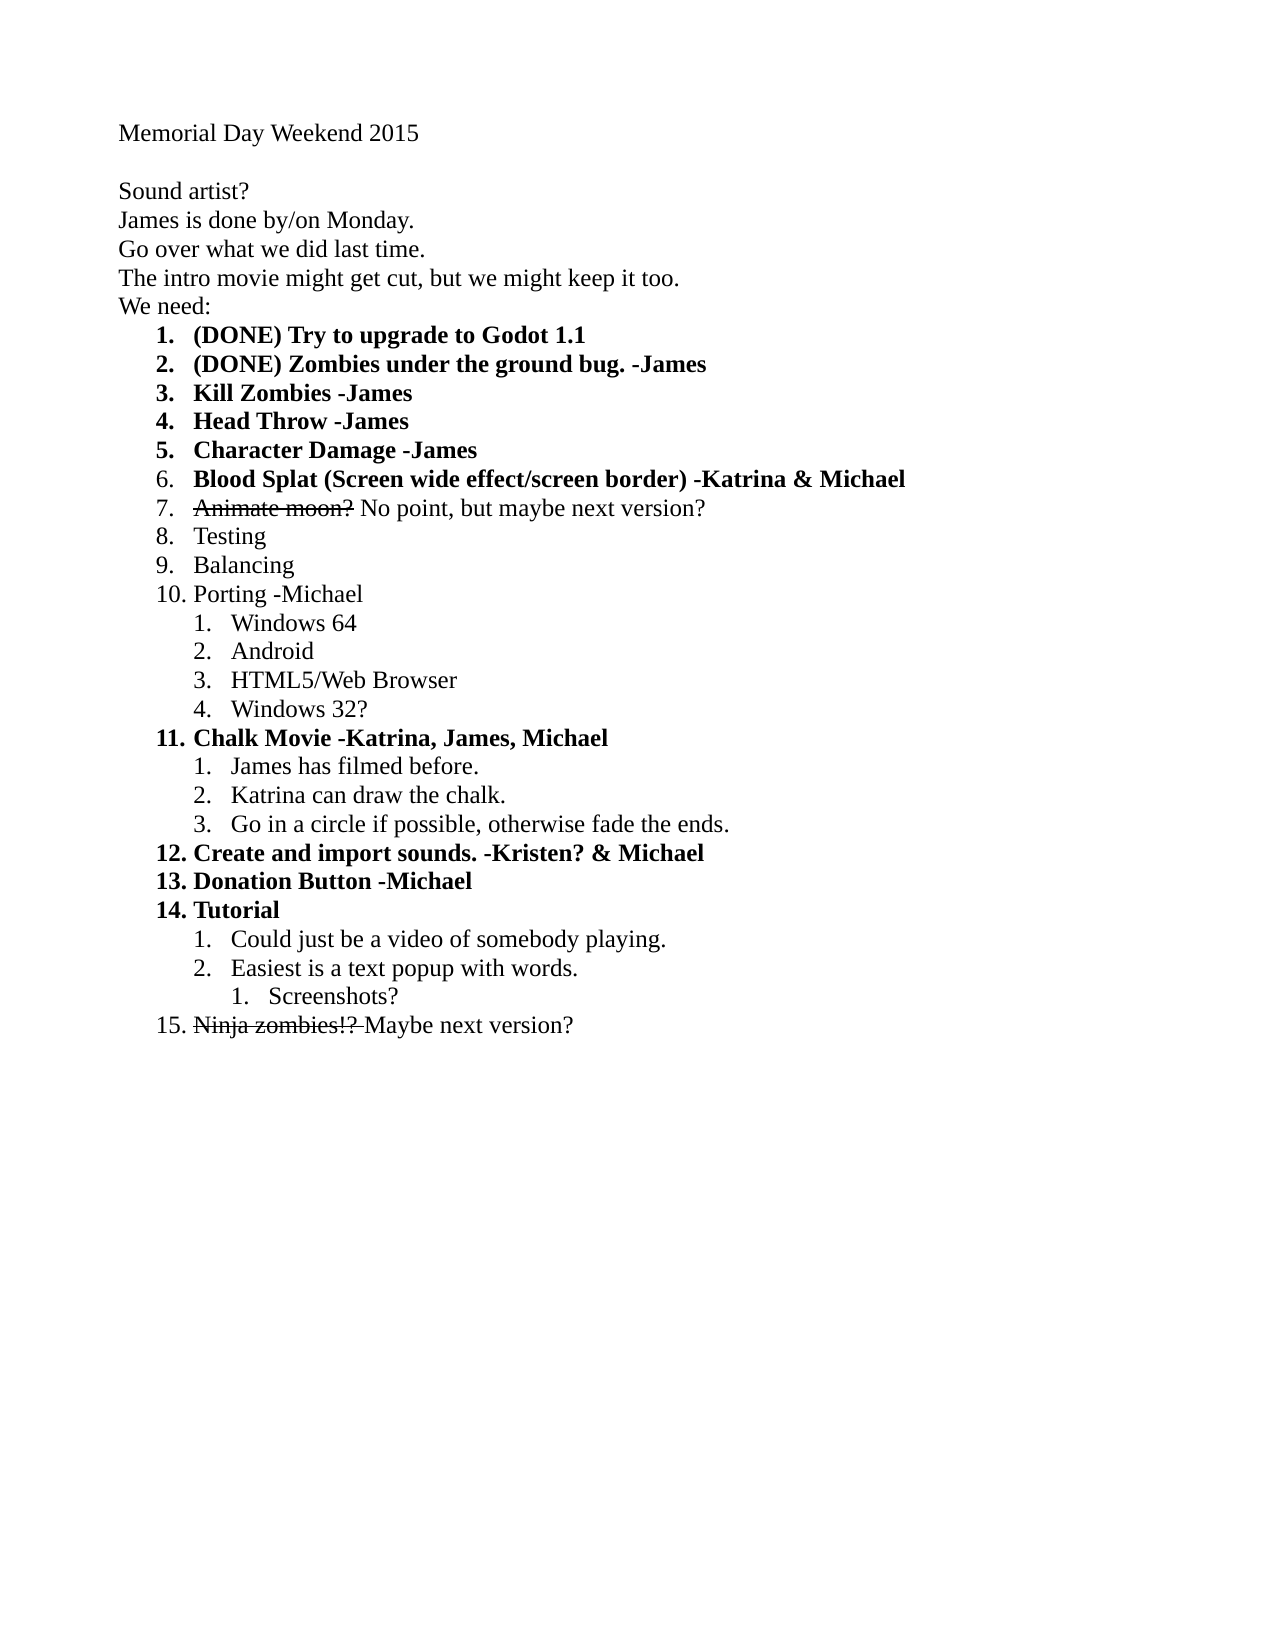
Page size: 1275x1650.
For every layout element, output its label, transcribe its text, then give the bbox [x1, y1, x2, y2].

list Android [193, 636, 1157, 665]
list Blood Splat (Screen wide effect/screen border) -Katrina & Michael [156, 464, 1157, 493]
list Balancing [156, 550, 1157, 579]
list Katrina can draw the chalk. [193, 780, 1157, 809]
list Donation Button -Michael [156, 866, 1157, 895]
list (DONE) Try to upgrade to Godot 1.1 [156, 320, 1157, 349]
list Porting -Michael [156, 579, 1157, 608]
text Go over what we did last time. [118, 234, 1157, 263]
text The intro movie might get cut, but we might keep it too. [118, 263, 1157, 291]
list Could just be a video of somebody playing. [193, 924, 1157, 953]
text Sound artist? [118, 176, 1157, 205]
list Screenshots? [231, 981, 1157, 1010]
list James has filmed before. [193, 751, 1157, 780]
list Chalk Movie -Katrina, James, Michael [156, 723, 1157, 751]
list Head Throw -James [156, 406, 1157, 435]
list Character Damage -James [156, 435, 1157, 464]
list Create and import sounds. -Kristen? & Michael [156, 838, 1157, 866]
list HTML5/Web Browser [193, 665, 1157, 694]
list Animate moon? No point, but maybe next version? [156, 493, 1157, 521]
list Kill Zombies -James [156, 378, 1157, 406]
list Tutorial [156, 895, 1157, 924]
list Windows 32? [193, 694, 1157, 723]
list Windows 64 [193, 608, 1157, 636]
list Testing [156, 521, 1157, 550]
list Ninja zombies!? Maybe next version? [156, 1010, 1157, 1039]
text We need: [118, 291, 1157, 320]
list Go in a circle if possible, otherwise fade the ends. [193, 809, 1157, 838]
list Easiest is a text popup with words. [193, 953, 1157, 981]
list (DONE) Zombies under the ground bug. -James [156, 349, 1157, 378]
text James is done by/on Monday. [118, 205, 1157, 234]
